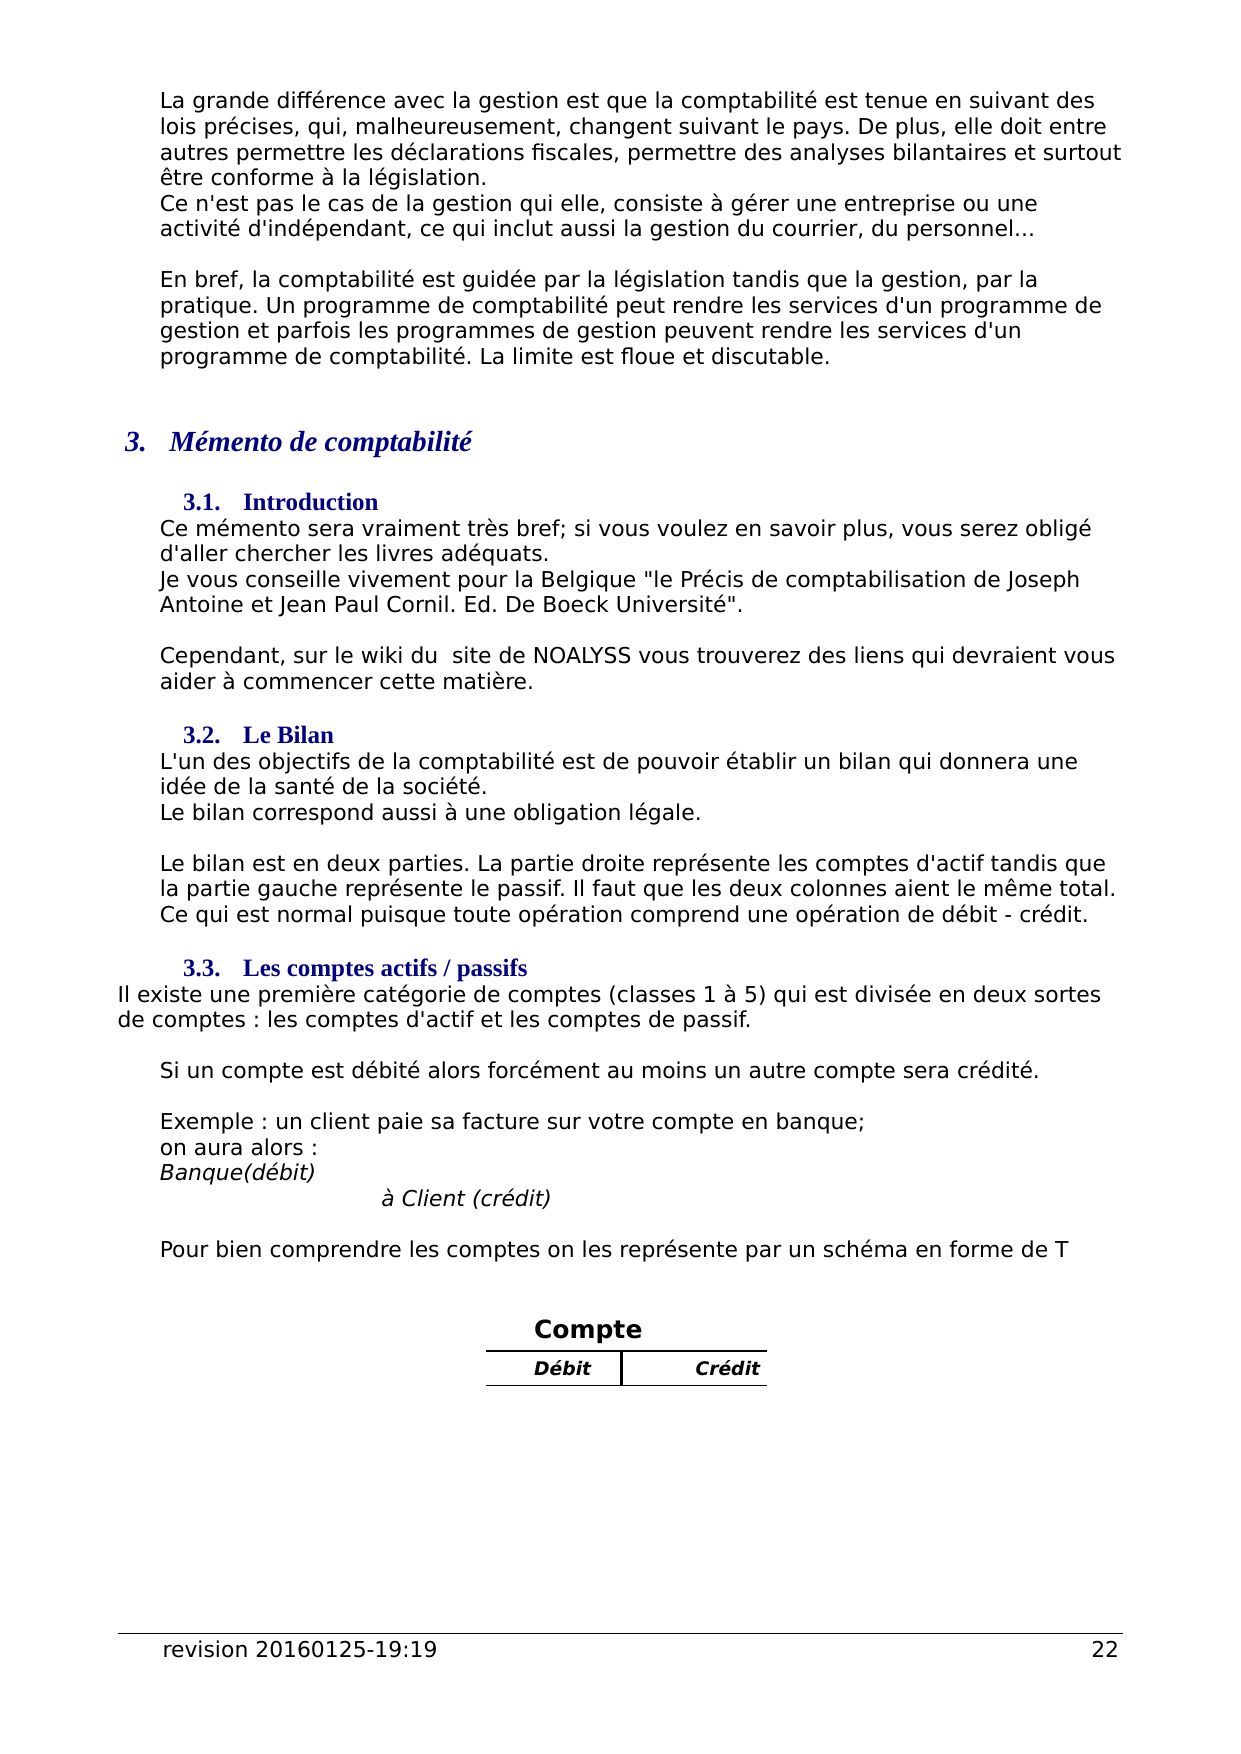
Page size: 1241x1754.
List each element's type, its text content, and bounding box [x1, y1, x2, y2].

text Cependant, sur le wiki du site de NOALYSS vous trouverez des liens qui devraient vous aider à commencer cette matière. [159, 644, 1123, 695]
text Pour bien comprendre les comptes on les représente par un schéma en forme de T [159, 1237, 1123, 1263]
text on aura alors : [159, 1135, 1123, 1161]
subtitle Mémento de comptabilité [117, 424, 1123, 458]
text Exemple : un client paie sa facture sur votre compte en banque; [159, 1109, 1123, 1135]
table_header Compte [486, 1288, 767, 1350]
text Ce n'est pas le cas de la gestion qui elle, consiste à gérer une entreprise ou une activité d'indépendant, ce qui inclut aussi la gestion du courrier, du personnel... [159, 191, 1123, 242]
subtitle Le Bilan [177, 720, 1123, 749]
text Il existe une première catégorie de comptes (classes 1 à 5) qui est divisée en deux sortes de comptes : les comptes d'actif et les comptes de passif. [117, 982, 1126, 1033]
text Ce mémento sera vraiment très bref; si vous voulez en savoir plus, vous serez obligé d'aller chercher les livres adéquats. [159, 516, 1123, 567]
text Je vous conseille vivement pour la Belgique "le Précis de comptabilisation de Joseph Antoine et Jean Paul Cornil. Ed. De Boeck Université". [159, 567, 1123, 618]
text Banque(débit) [159, 1161, 1123, 1186]
subtitle Les comptes actifs / passifs [177, 953, 1123, 982]
text En bref, la comptabilité est guidée par la législation tandis que la gestion, par la pratique. Un programme de comptabilité peut rendre les services d'un programme de gestion et parfois les programmes de gestion peuvent rendre les services d'un programme de comptabilité. La limite est floue et discutable. [159, 267, 1123, 369]
text Si un compte est débité alors forcément au moins un autre compte sera crédité. [159, 1058, 1123, 1084]
text à Client (crédit) [159, 1186, 1123, 1212]
text Le bilan correspond aussi à une obligation légale. [159, 800, 1123, 826]
table_cell Crédit [623, 1352, 767, 1385]
text L'un des objectifs de la comptabilité est de pouvoir établir un bilan qui donnera une idée de la santé de la société. [159, 749, 1123, 800]
text La grande différence avec la gestion est que la comptabilité est tenue en suivant des lois précises, qui, malheureusement, changent suivant le pays. De plus, elle doit entre autres permettre les déclarations fiscales, permettre des analyses bilantaires et surtout être conforme à la législation. [159, 88, 1123, 191]
text Le bilan est en deux parties. La partie droite représente les comptes d'actif tandis que la partie gauche représente le passif. Il faut que les deux colonnes aient le même total. Ce qui est normal puisque toute opération comprend une opération de débit - crédit. [159, 851, 1123, 928]
table_cell Débit [486, 1352, 620, 1385]
subtitle Introduction [177, 487, 1123, 516]
